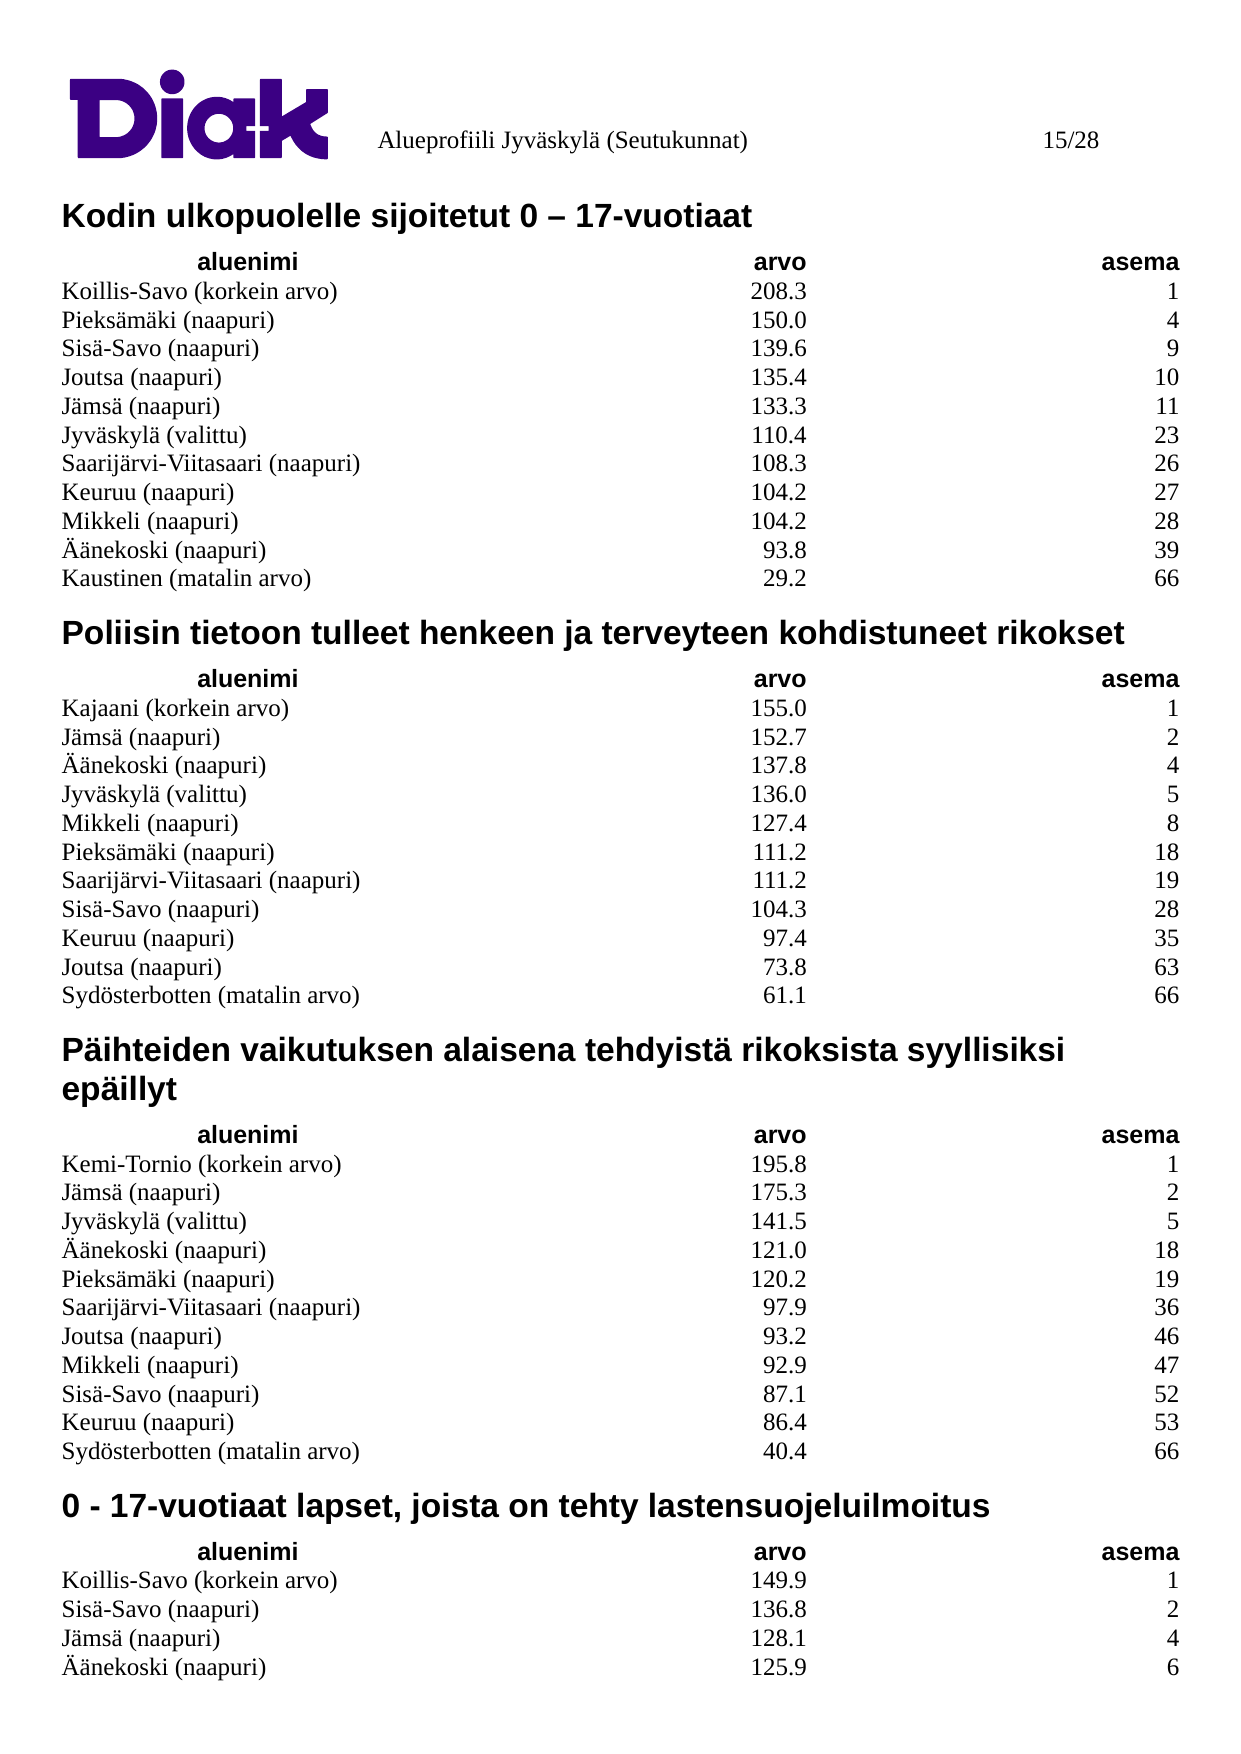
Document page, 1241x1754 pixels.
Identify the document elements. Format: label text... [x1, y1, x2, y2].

table_cell 97.4 [434, 923, 806, 952]
table_cell Joutsa (naapuri) [61, 1321, 434, 1350]
table_cell 40.4 [434, 1436, 806, 1465]
table_cell 2 [806, 1178, 1179, 1206]
table_cell Keuruu (naapuri) [61, 923, 434, 952]
table_cell 1 [806, 693, 1179, 722]
table_cell 18 [806, 837, 1179, 866]
table_cell 195.8 [434, 1149, 806, 1177]
table_cell 36 [806, 1293, 1179, 1321]
table_header aluenimi [61, 247, 434, 276]
table_header asema [806, 247, 1179, 276]
table_cell 27 [806, 477, 1179, 506]
table_cell 110.4 [434, 420, 806, 448]
table_cell 111.2 [434, 866, 806, 894]
table_cell 8 [806, 808, 1179, 837]
table_cell 121.0 [434, 1235, 806, 1264]
table_cell 128.1 [434, 1623, 806, 1652]
table_cell Äänekoski (naapuri) [61, 751, 434, 779]
table_cell 141.5 [434, 1206, 806, 1235]
table_header arvo [434, 664, 806, 693]
table_cell Jämsä (naapuri) [61, 722, 434, 751]
table_cell 137.8 [434, 751, 806, 779]
table_cell Kemi-Tornio (korkein arvo) [61, 1149, 434, 1177]
table_cell Koillis-Savo (korkein arvo) [61, 276, 434, 305]
table_cell 66 [806, 981, 1179, 1009]
table_cell Kajaani (korkein arvo) [61, 693, 434, 722]
table_cell 61.1 [434, 981, 806, 1009]
table_cell 4 [806, 751, 1179, 779]
table_cell 5 [806, 1206, 1179, 1235]
table_header aluenimi [61, 664, 434, 693]
table_cell Pieksämäki (naapuri) [61, 305, 434, 333]
table_cell 97.9 [434, 1293, 806, 1321]
table_cell Joutsa (naapuri) [61, 952, 434, 981]
table_header asema [806, 1537, 1179, 1566]
table_cell Sisä-Savo (naapuri) [61, 1594, 434, 1623]
table_cell Jämsä (naapuri) [61, 1623, 434, 1652]
table_cell 139.6 [434, 334, 806, 362]
table_cell Saarijärvi-Viitasaari (naapuri) [61, 866, 434, 894]
table_cell 18 [806, 1235, 1179, 1264]
table_header arvo [434, 1537, 806, 1566]
table_cell 28 [806, 894, 1179, 923]
table_cell 4 [806, 305, 1179, 333]
table_cell 9 [806, 334, 1179, 362]
table_cell Keuruu (naapuri) [61, 1408, 434, 1436]
table_cell Kaustinen (matalin arvo) [61, 564, 434, 592]
table_cell Saarijärvi-Viitasaari (naapuri) [61, 1293, 434, 1321]
table_cell 104.3 [434, 894, 806, 923]
table_cell 155.0 [434, 693, 806, 722]
subtitle Poliisin tietoon tulleet henkeen ja terveyteen kohdistuneet rikokset [61, 613, 1179, 652]
table_cell 2 [806, 722, 1179, 751]
subtitle 0 - 17-vuotiaat lapset, joista on tehty lastensuojeluilmoitus [61, 1486, 1179, 1524]
table_header aluenimi [61, 1537, 434, 1566]
table_cell 93.2 [434, 1321, 806, 1350]
table_cell 135.4 [434, 362, 806, 391]
table_cell 120.2 [434, 1264, 806, 1292]
subtitle Kodin ulkopuolelle sijoitetut 0 – 17-vuotiaat [61, 196, 1179, 235]
table_cell 1 [806, 276, 1179, 305]
table_cell 19 [806, 1264, 1179, 1292]
table_cell 86.4 [434, 1408, 806, 1436]
table_cell Jyväskylä (valittu) [61, 1206, 434, 1235]
table_cell 125.9 [434, 1652, 806, 1681]
table_cell 52 [806, 1379, 1179, 1407]
table_cell 35 [806, 923, 1179, 952]
table_cell 111.2 [434, 837, 806, 866]
table_cell 133.3 [434, 391, 806, 420]
table_cell 4 [806, 1623, 1179, 1652]
table_cell 73.8 [434, 952, 806, 981]
table_cell 66 [806, 564, 1179, 592]
table_cell 175.3 [434, 1178, 806, 1206]
table_cell 63 [806, 952, 1179, 981]
table_cell Pieksämäki (naapuri) [61, 1264, 434, 1292]
table_cell Keuruu (naapuri) [61, 477, 434, 506]
table_cell 108.3 [434, 449, 806, 477]
table_cell 39 [806, 535, 1179, 563]
table_cell Äänekoski (naapuri) [61, 1652, 434, 1681]
table_cell Äänekoski (naapuri) [61, 535, 434, 563]
table_cell Mikkeli (naapuri) [61, 506, 434, 535]
table_cell 87.1 [434, 1379, 806, 1407]
table_cell Koillis-Savo (korkein arvo) [61, 1566, 434, 1594]
table_cell 104.2 [434, 477, 806, 506]
table_cell Jyväskylä (valittu) [61, 420, 434, 448]
table_cell 104.2 [434, 506, 806, 535]
table_cell 149.9 [434, 1566, 806, 1594]
table_cell 46 [806, 1321, 1179, 1350]
table_cell Äänekoski (naapuri) [61, 1235, 434, 1264]
table_cell Sydösterbotten (matalin arvo) [61, 981, 434, 1009]
table_cell 5 [806, 779, 1179, 808]
table_cell Mikkeli (naapuri) [61, 1350, 434, 1379]
table_cell 53 [806, 1408, 1179, 1436]
table_cell 1 [806, 1149, 1179, 1177]
table_cell 66 [806, 1436, 1179, 1465]
table_cell 152.7 [434, 722, 806, 751]
table_cell 11 [806, 391, 1179, 420]
table_cell 47 [806, 1350, 1179, 1379]
table_cell 2 [806, 1594, 1179, 1623]
table_cell Mikkeli (naapuri) [61, 808, 434, 837]
table_cell Sisä-Savo (naapuri) [61, 1379, 434, 1407]
table_cell Sisä-Savo (naapuri) [61, 894, 434, 923]
table_cell 28 [806, 506, 1179, 535]
table_cell 127.4 [434, 808, 806, 837]
table_cell Joutsa (naapuri) [61, 362, 434, 391]
table_header asema [806, 1120, 1179, 1149]
table_cell 19 [806, 866, 1179, 894]
table_cell 93.8 [434, 535, 806, 563]
table_header asema [806, 664, 1179, 693]
table_cell 208.3 [434, 276, 806, 305]
table_header arvo [434, 1120, 806, 1149]
table_cell Sydösterbotten (matalin arvo) [61, 1436, 434, 1465]
table_cell Sisä-Savo (naapuri) [61, 334, 434, 362]
table_cell Jämsä (naapuri) [61, 391, 434, 420]
table_cell Saarijärvi-Viitasaari (naapuri) [61, 449, 434, 477]
table_cell 23 [806, 420, 1179, 448]
table_cell 92.9 [434, 1350, 806, 1379]
table_cell 150.0 [434, 305, 806, 333]
table_cell 10 [806, 362, 1179, 391]
table_cell 1 [806, 1566, 1179, 1594]
table_cell Jyväskylä (valittu) [61, 779, 434, 808]
table_header arvo [434, 247, 806, 276]
subtitle Päihteiden vaikutuksen alaisena tehdyistä rikoksista syyllisiksi epäillyt [61, 1030, 1179, 1107]
table_cell 6 [806, 1652, 1179, 1681]
table_cell 136.8 [434, 1594, 806, 1623]
table_cell Pieksämäki (naapuri) [61, 837, 434, 866]
table_cell 136.0 [434, 779, 806, 808]
table_cell 29.2 [434, 564, 806, 592]
table_cell Jämsä (naapuri) [61, 1178, 434, 1206]
table_cell 26 [806, 449, 1179, 477]
table_header aluenimi [61, 1120, 434, 1149]
